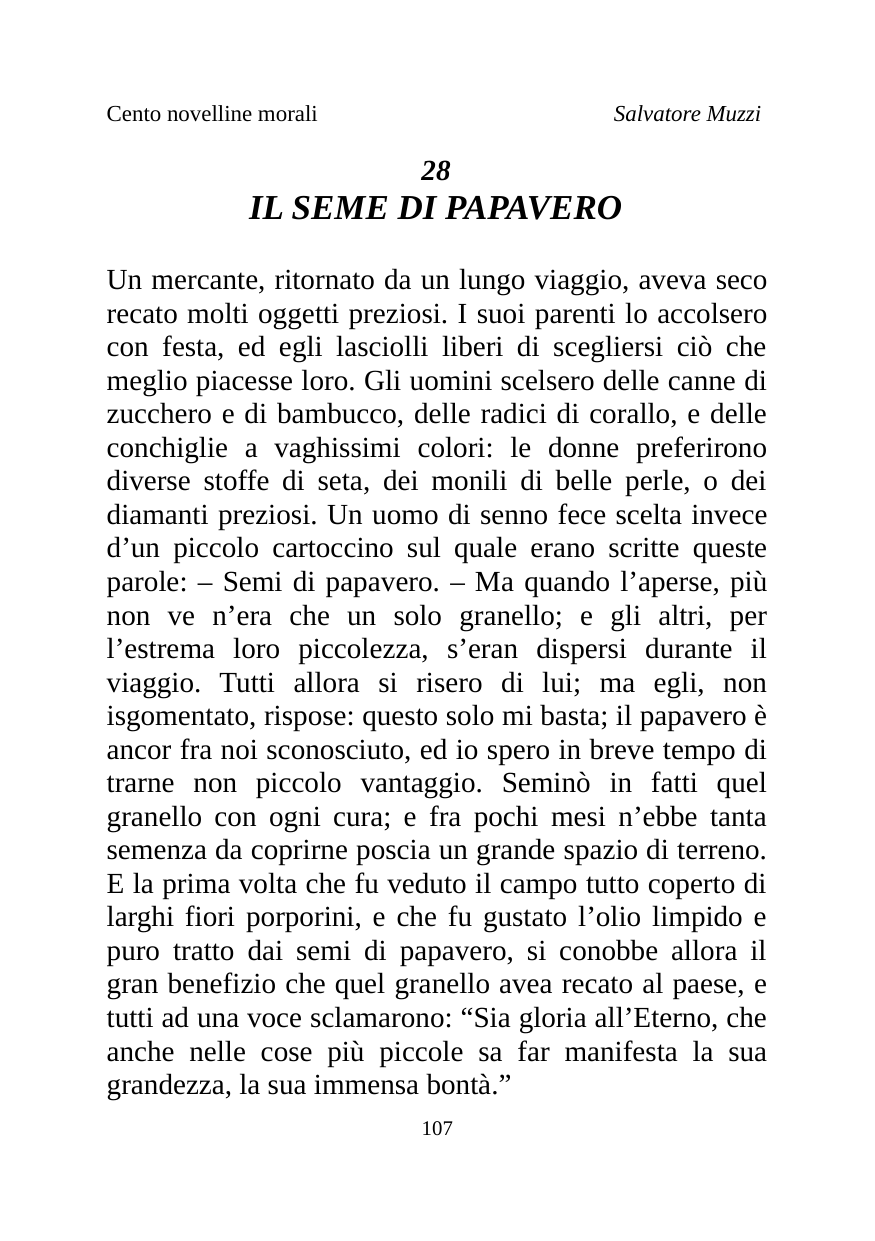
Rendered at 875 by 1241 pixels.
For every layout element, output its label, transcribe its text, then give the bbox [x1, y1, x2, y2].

subtitle 28 IL SEME DI PAPAVERO [106, 153, 768, 227]
text Un mercante, ritornato da un lungo viaggio, aveva seco recato molti oggetti preziosi. I suoi parenti lo accolsero con festa, ed egli lasciolli liberi di scegliersi ciò che meglio piacesse loro. Gli uomini scelsero delle canne di zucchero e di bambucco, delle radici di corallo, e delle conchiglie a vaghissimi colori: le donne preferirono diverse stoffe di seta, dei monili di belle perle, o dei diamanti preziosi. Un uomo di senno fece scelta invece d’un piccolo cartoccino sul quale erano scritte queste parole: – Semi di papavero. – Ma quando l’aperse, più non ve n’era che un solo granello; e gli altri, per l’estrema loro piccolezza, s’eran dispersi durante il viaggio. Tutti allora si risero di lui; ma egli, non isgomentato, rispose: questo solo mi basta; il papavero è ancor fra noi sconosciuto, ed io spero in breve tempo di trarne non piccolo vantaggio. Seminò in fatti quel granello con ogni cura; e fra pochi mesi n’ebbe tanta semenza da coprirne poscia un grande spazio di terreno. E la prima volta che fu veduto il campo tutto coperto di larghi fiori porporini, e che fu gustato l’olio limpido e puro tratto dai semi di papavero, si conobbe allora il gran benefizio che quel granello avea recato al paese, e tutti ad una voce sclamarono: “Sia gloria all’Eterno, che anche nelle cose più piccole sa far manifesta la sua grandezza, la sua immensa bontà.” [106, 262, 768, 1101]
